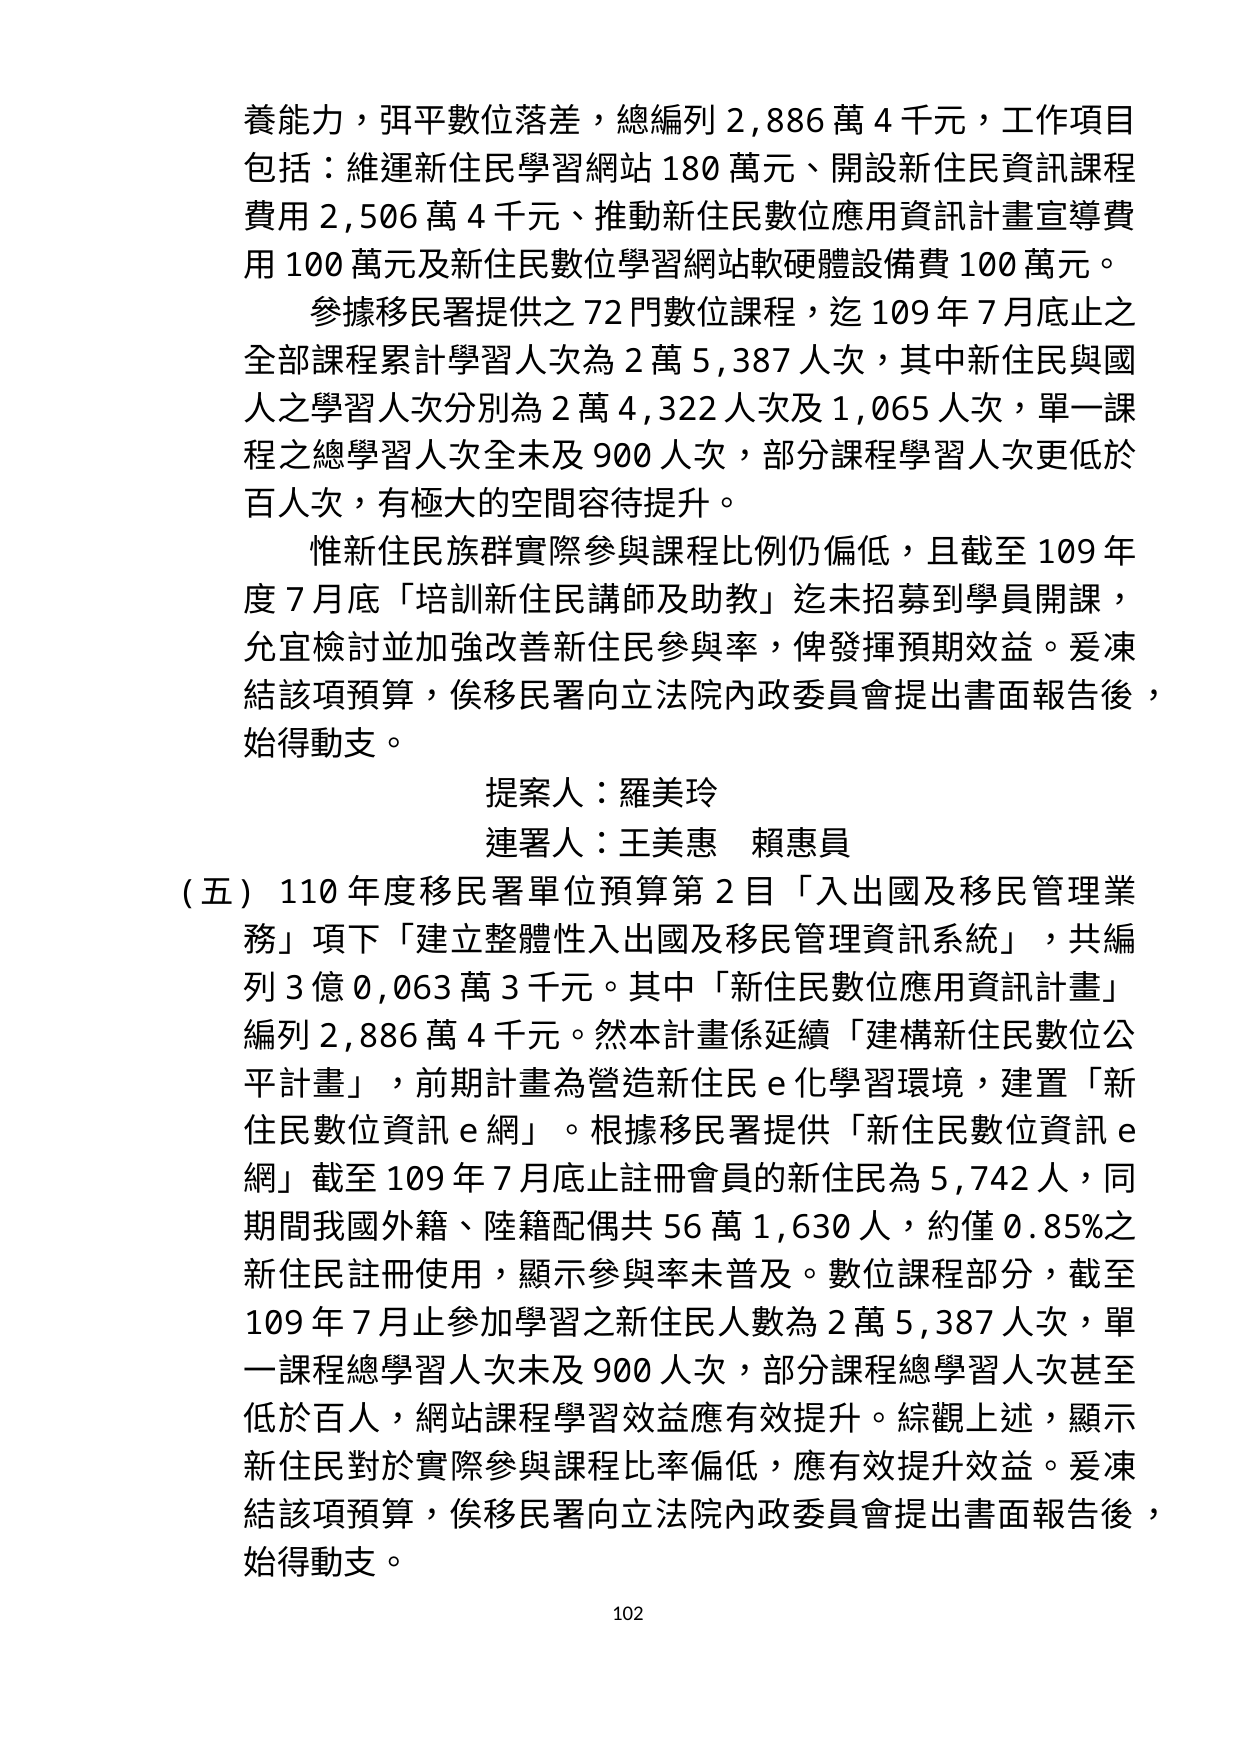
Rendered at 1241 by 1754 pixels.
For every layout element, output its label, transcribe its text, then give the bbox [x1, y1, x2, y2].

text (五) 110年度移民署單位預算第2目「入出國及移民管理業務」項下「建立整體性入出國及移民管理資訊系統」，共編列3億0,063萬3千元。其中「新住民數位應用資訊計畫」編列2,886萬4千元。然本計畫係延續「建構新住民數位公平計畫」，前期計畫為營造新住民e化學習環境，建置「新住民數位資訊e網」。根據移民署提供「新住民數位資訊e網」截至109年7月底止註冊會員的新住民為5,742人，同期間我國外籍、陸籍配偶共56萬1,630人，約僅0.85%之新住民註冊使用，顯示參與率未普及。數位課程部分，截至109年7月止參加學習之新住民人數為2萬5,387人次，單一課程總學習人次未及900人次，部分課程總學習人次甚至低於百人，網站課程學習效益應有效提升。綜觀上述，顯示新住民對於實際參與課程比率偏低，應有效提升效益。爰凍結該項預算，俟移民署向立法院內政委員會提出書面報告後，始得動支。 [177, 865, 1137, 1584]
text 提案人：羅美玲 [118, 765, 1138, 815]
text 養能力，弭平數位落差，總編列2,886萬4千元，工作項目包括：維運新住民學習網站180萬元、開設新住民資訊課程費用2,506萬4千元、推動新住民數位應用資訊計畫宣導費用100萬元及新住民數位學習網站軟硬體設備費100萬元。 [177, 94, 1137, 286]
text 惟新住民族群實際參與課程比例仍偏低，且截至109年度7月底「培訓新住民講師及助教」迄未招募到學員開課，允宜檢討並加強改善新住民參與率，俾發揮預期效益。爰凍結該項預算，俟移民署向立法院內政委員會提出書面報告後，始得動支。 [244, 525, 1137, 765]
text 參據移民署提供之72門數位課程，迄109年7月底止之全部課程累計學習人次為2萬5,387人次，其中新住民與國人之學習人次分別為2萬4,322人次及1,065人次，單一課程之總學習人次全未及900人次，部分課程學習人次更低於百人次，有極大的空間容待提升。 [244, 286, 1137, 525]
text 連署人：王美惠 賴惠員 [168, 815, 1138, 865]
